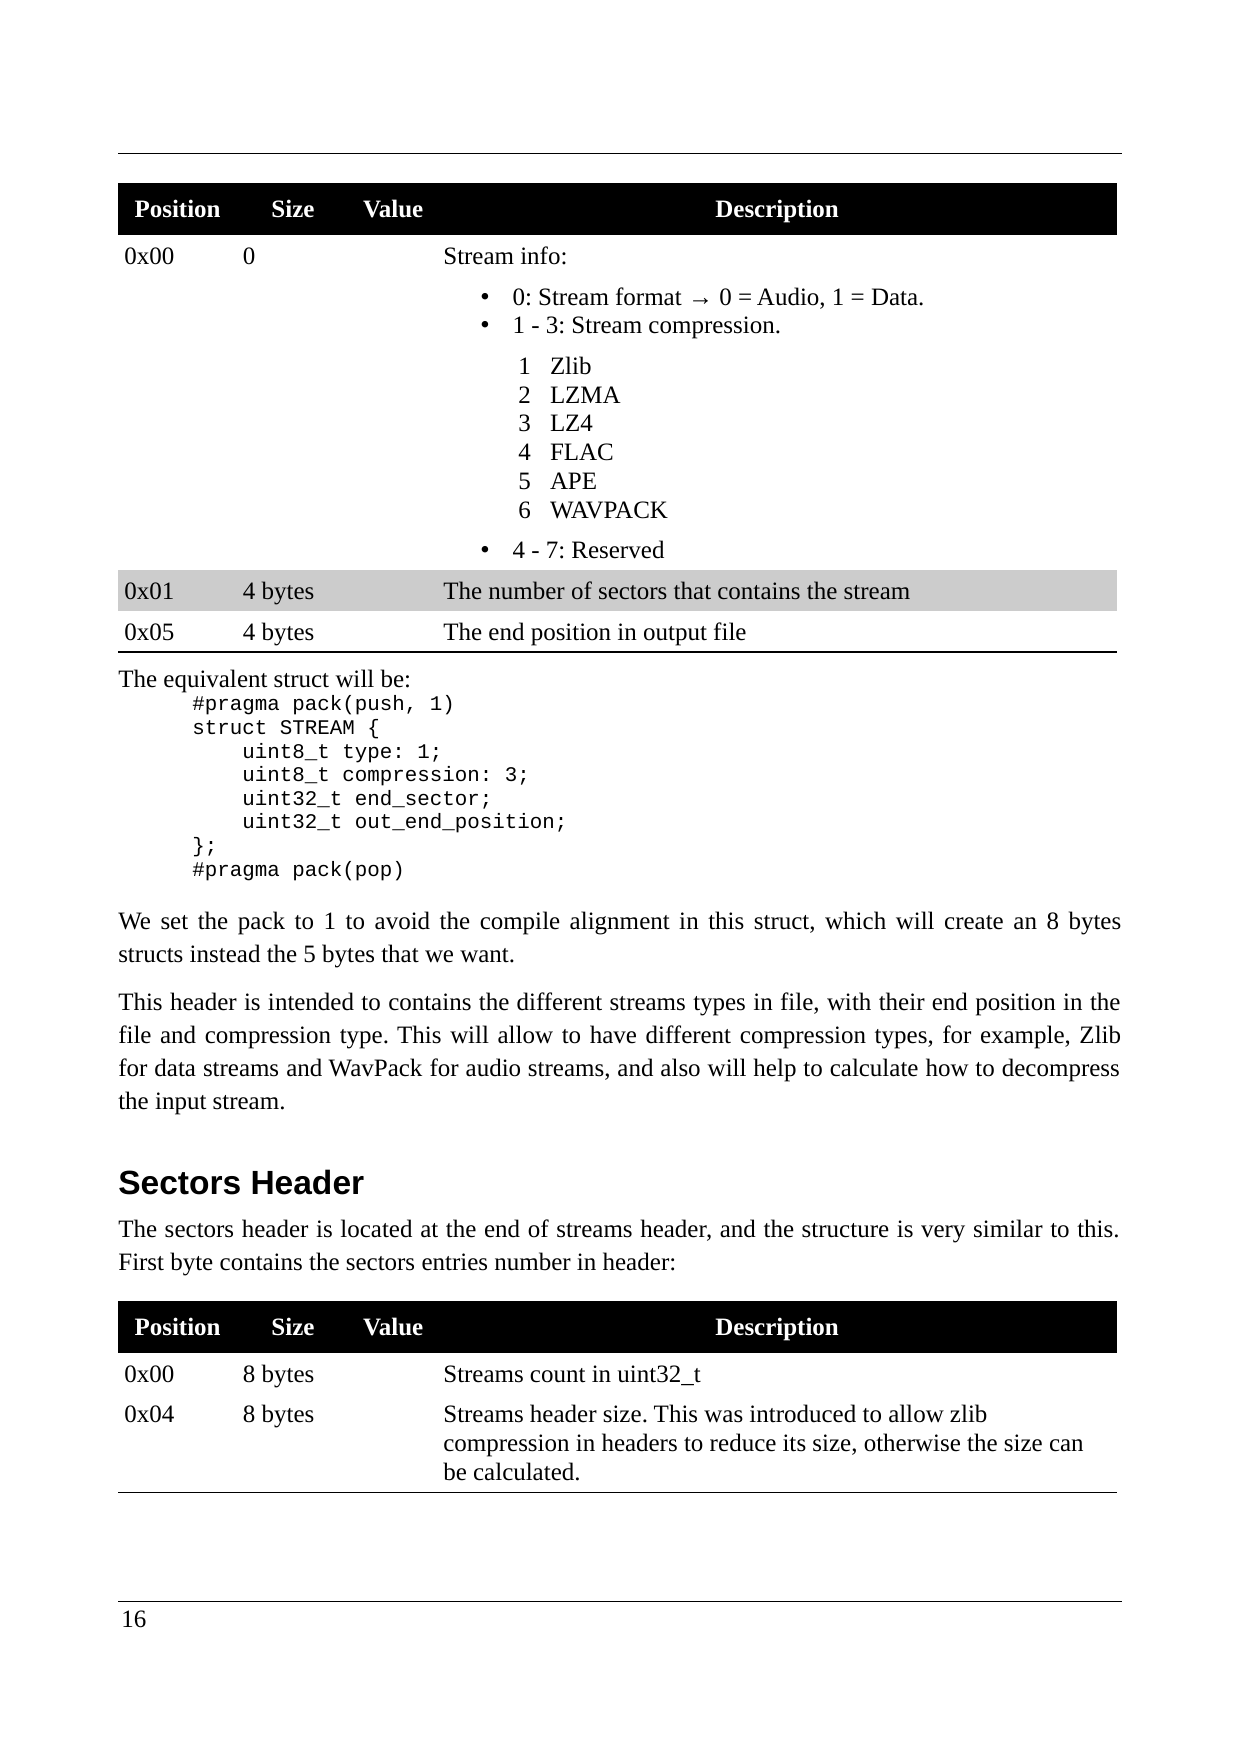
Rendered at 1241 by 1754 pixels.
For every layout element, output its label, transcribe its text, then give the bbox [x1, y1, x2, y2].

table_cell [349, 235, 437, 570]
table_cell 8 bytes [237, 1353, 349, 1393]
table_header Position [118, 183, 237, 235]
table_header Description [437, 183, 1117, 235]
text uint8_t type: 1; [192, 741, 1122, 764]
table_cell 0 [237, 235, 349, 570]
table_cell The end position in output file [437, 611, 1117, 651]
table_cell 0x00 [118, 1353, 237, 1393]
subtitle Sectors Header [118, 1163, 1122, 1202]
text #pragma pack(pop) [192, 859, 1122, 882]
table_header Size [237, 1301, 349, 1353]
table_header Value [349, 183, 437, 235]
table_cell 8 bytes [237, 1394, 349, 1492]
table_cell [349, 1394, 437, 1492]
table_cell 0x05 [118, 611, 237, 651]
text The equivalent struct will be: [118, 664, 1122, 693]
table_cell 4 bytes [237, 611, 349, 651]
text This header is intended to contains the different streams types in file, with their end position in the file and compression type. This will allow to have different compression types, for example, Zlib for data streams and WavPack for audio streams, and also will help to calculate how to decompress the input stream. [118, 987, 1122, 1114]
table_cell [349, 611, 437, 651]
text We set the pack to 1 to avoid the compile alignment in this struct, which will create an 8 bytes structs instead the 5 bytes that we want. [118, 906, 1122, 968]
table_cell [349, 570, 437, 611]
table_header Size [237, 183, 349, 235]
table_header Position [118, 1301, 237, 1353]
text uint32_t end_sector; [192, 788, 1122, 812]
table_header Description [437, 1301, 1117, 1353]
table_cell Streams count in uint32_t [437, 1353, 1117, 1393]
table_header Value [349, 1301, 437, 1353]
table_cell 0x00 [118, 235, 237, 570]
table_cell Stream info: 0: Stream format → 0 = Audio, 1 = Data. 1 - 3: Stream compression. Zlib LZMA LZ4 FLAC APE WAVPACK 4 - 7: Reserved [437, 235, 1117, 570]
text }; [192, 835, 1122, 859]
text #pragma pack(push, 1) [192, 693, 1122, 717]
text uint32_t out_end_position; [192, 812, 1122, 835]
table_cell 0x04 [118, 1394, 237, 1492]
table_cell 4 bytes [237, 570, 349, 611]
text The sectors header is located at the end of streams header, and the structure is very similar to this. First byte contains the sectors entries number in header: [118, 1214, 1122, 1276]
table_cell [349, 1353, 437, 1393]
table_cell The number of sectors that contains the stream [437, 570, 1117, 611]
table_cell 0x01 [118, 570, 237, 611]
text uint8_t compression: 3; [192, 764, 1122, 788]
text struct STREAM { [192, 717, 1122, 741]
table_cell Streams header size. This was introduced to allow zlib compression in headers to reduce its size, otherwise the size can be calculated. [437, 1394, 1117, 1492]
